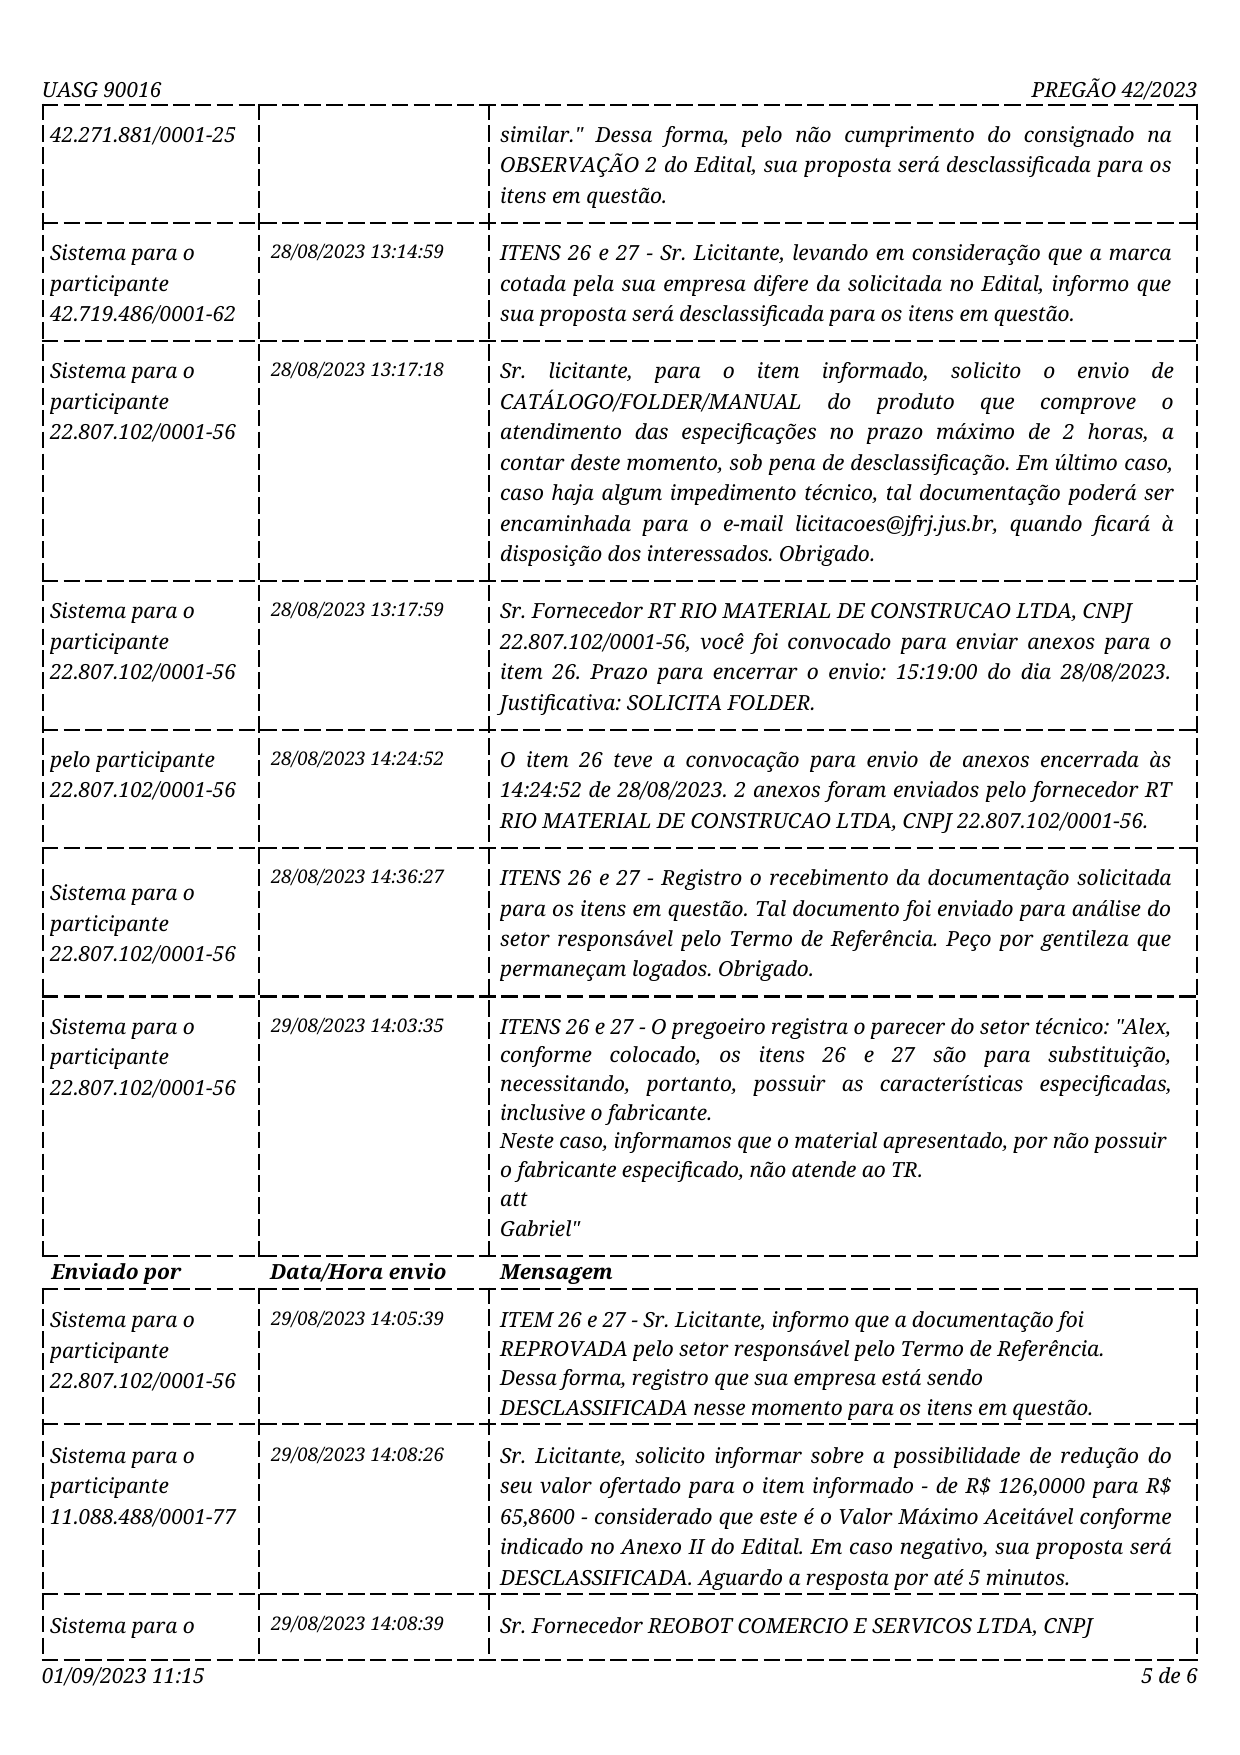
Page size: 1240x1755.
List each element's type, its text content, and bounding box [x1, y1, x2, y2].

table_cell O item 26 teve a convocação para envio de anexos encerrada às 14:24:52 de 28/08/2023. 2 anexos foram enviados pelo fornecedor RT RIO MATERIAL DE CONSTRUCAO LTDA, CNPJ 22.807.102/0001-56. [489, 729, 1197, 847]
table_cell similar." Dessa forma, pelo não cumprimento do consignado na OBSERVAÇÃO 2 do Edital, sua proposta será desclassificada para os itens em questão. [489, 104, 1197, 222]
table_cell Sr. Fornecedor REOBOT COMERCIO E SERVICOS LTDA, CNPJ [489, 1593, 1197, 1659]
table_cell Sistema para o participante 22.807.102/0001-56 [43, 580, 259, 728]
table_cell 28/08/2023 13:17:18 [259, 340, 488, 580]
table_cell 28/08/2023 13:14:59 [259, 222, 488, 340]
table_cell Sistema para o participante 22.807.102/0001-56 [43, 847, 259, 995]
table_cell ITENS 26 e 27 - O pregoeiro registra o parecer do setor técnico: "Alex, conforme colocado, os itens 26 e 27 são para substituição, necessitando, portanto, possuir as características especificadas, inclusive o fabricante. Neste caso, informamos que o material apresentado, por não possuir o fabricante especificado, não atende ao TR. att Gabriel" [489, 995, 1197, 1255]
table_cell pelo participante 22.807.102/0001-56 [43, 729, 259, 847]
table_cell Sistema para o participante 22.807.102/0001-56 [43, 995, 259, 1255]
table_header Sistema para o participante 22.807.102/0001-56 [43, 1288, 259, 1423]
table_cell Sr. licitante, para o item informado, solicito o envio de CATÁLOGO/FOLDER/MANUAL do produto que comprove o atendimento das especificações no prazo máximo de 2 horas, a contar deste momento, sob pena de desclassificação. Em último caso, caso haja algum impedimento técnico, tal documentação poderá ser encaminhada para o e-mail licitacoes@jfrj.jus.br, quando ficará à disposição dos interessados. Obrigado. [489, 340, 1197, 580]
table_cell Sistema para o participante 22.807.102/0001-56 [43, 340, 259, 580]
table_cell Sr. Licitante, solicito informar sobre a possibilidade de redução do seu valor ofertado para o item informado - de R$ 126,0000 para R$ 65,8600 - considerado que este é o Valor Máximo Aceitável conforme indicado no Anexo II do Edital. Em caso negativo, sua proposta será DESCLASSIFICADA. Aguardo a resposta por até 5 minutos. [489, 1423, 1197, 1593]
table_cell Sistema para o participante 11.088.488/0001-77 [43, 1423, 259, 1593]
table_cell 29/08/2023 14:08:26 [259, 1423, 488, 1593]
table_cell 29/08/2023 14:08:39 [259, 1593, 488, 1659]
table_cell Sistema para o participante 42.719.486/0001-62 [43, 222, 259, 340]
table_cell [259, 104, 488, 222]
table_cell ITENS 26 e 27 - Sr. Licitante, levando em consideração que a marca cotada pela sua empresa difere da solicitada no Edital, informo que sua proposta será desclassificada para os itens em questão. [489, 222, 1197, 340]
table_cell ITENS 26 e 27 - Registro o recebimento da documentação solicitada para os itens em questão. Tal documento foi enviado para análise do setor responsável pelo Termo de Referência. Peço por gentileza que permaneçam logados. Obrigado. [489, 847, 1197, 995]
table_cell Sr. Fornecedor RT RIO MATERIAL DE CONSTRUCAO LTDA, CNPJ 22.807.102/0001-56, você foi convocado para enviar anexos para o item 26. Prazo para encerrar o envio: 15:19:00 do dia 28/08/2023. Justificativa: SOLICITA FOLDER. [489, 580, 1197, 728]
table_cell 29/08/2023 14:03:35 [259, 995, 488, 1255]
table_cell 28/08/2023 13:17:59 [259, 580, 488, 728]
table_header ITEM 26 e 27 - Sr. Licitante, informo que a documentação foi REPROVADA pelo setor responsável pelo Termo de Referência. Dessa forma, registro que sua empresa está sendo DESCLASSIFICADA nesse momento para os itens em questão. [489, 1288, 1197, 1423]
text Enviado por Data/Hora envio Mensagem [42, 1257, 1200, 1286]
table_header 29/08/2023 14:05:39 [259, 1288, 488, 1423]
table_cell 28/08/2023 14:24:52 [259, 729, 488, 847]
table_cell Sistema para o [43, 1593, 259, 1659]
table_cell 28/08/2023 14:36:27 [259, 847, 488, 995]
table_cell 42.271.881/0001-25 [43, 104, 259, 222]
